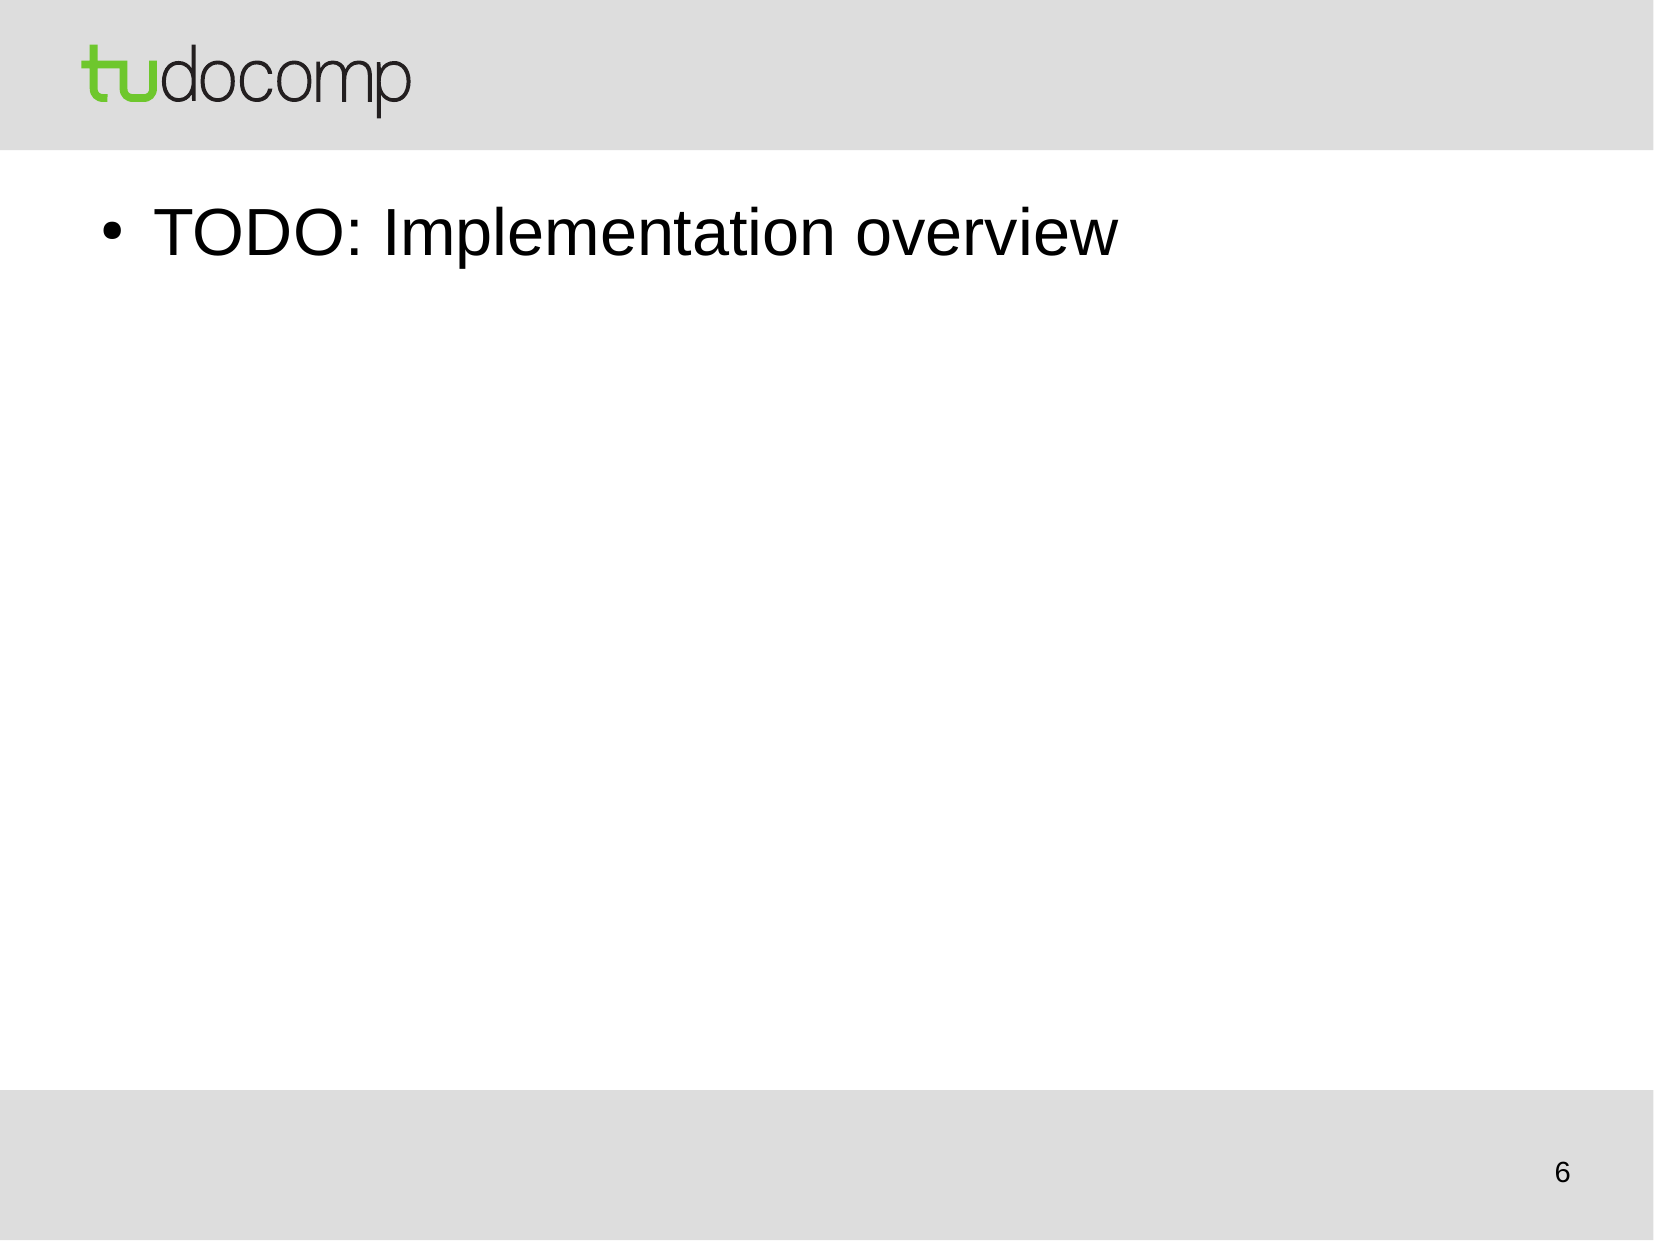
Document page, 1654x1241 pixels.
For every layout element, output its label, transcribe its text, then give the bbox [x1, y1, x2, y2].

list TODO: Implementation overview [82, 195, 1571, 1051]
